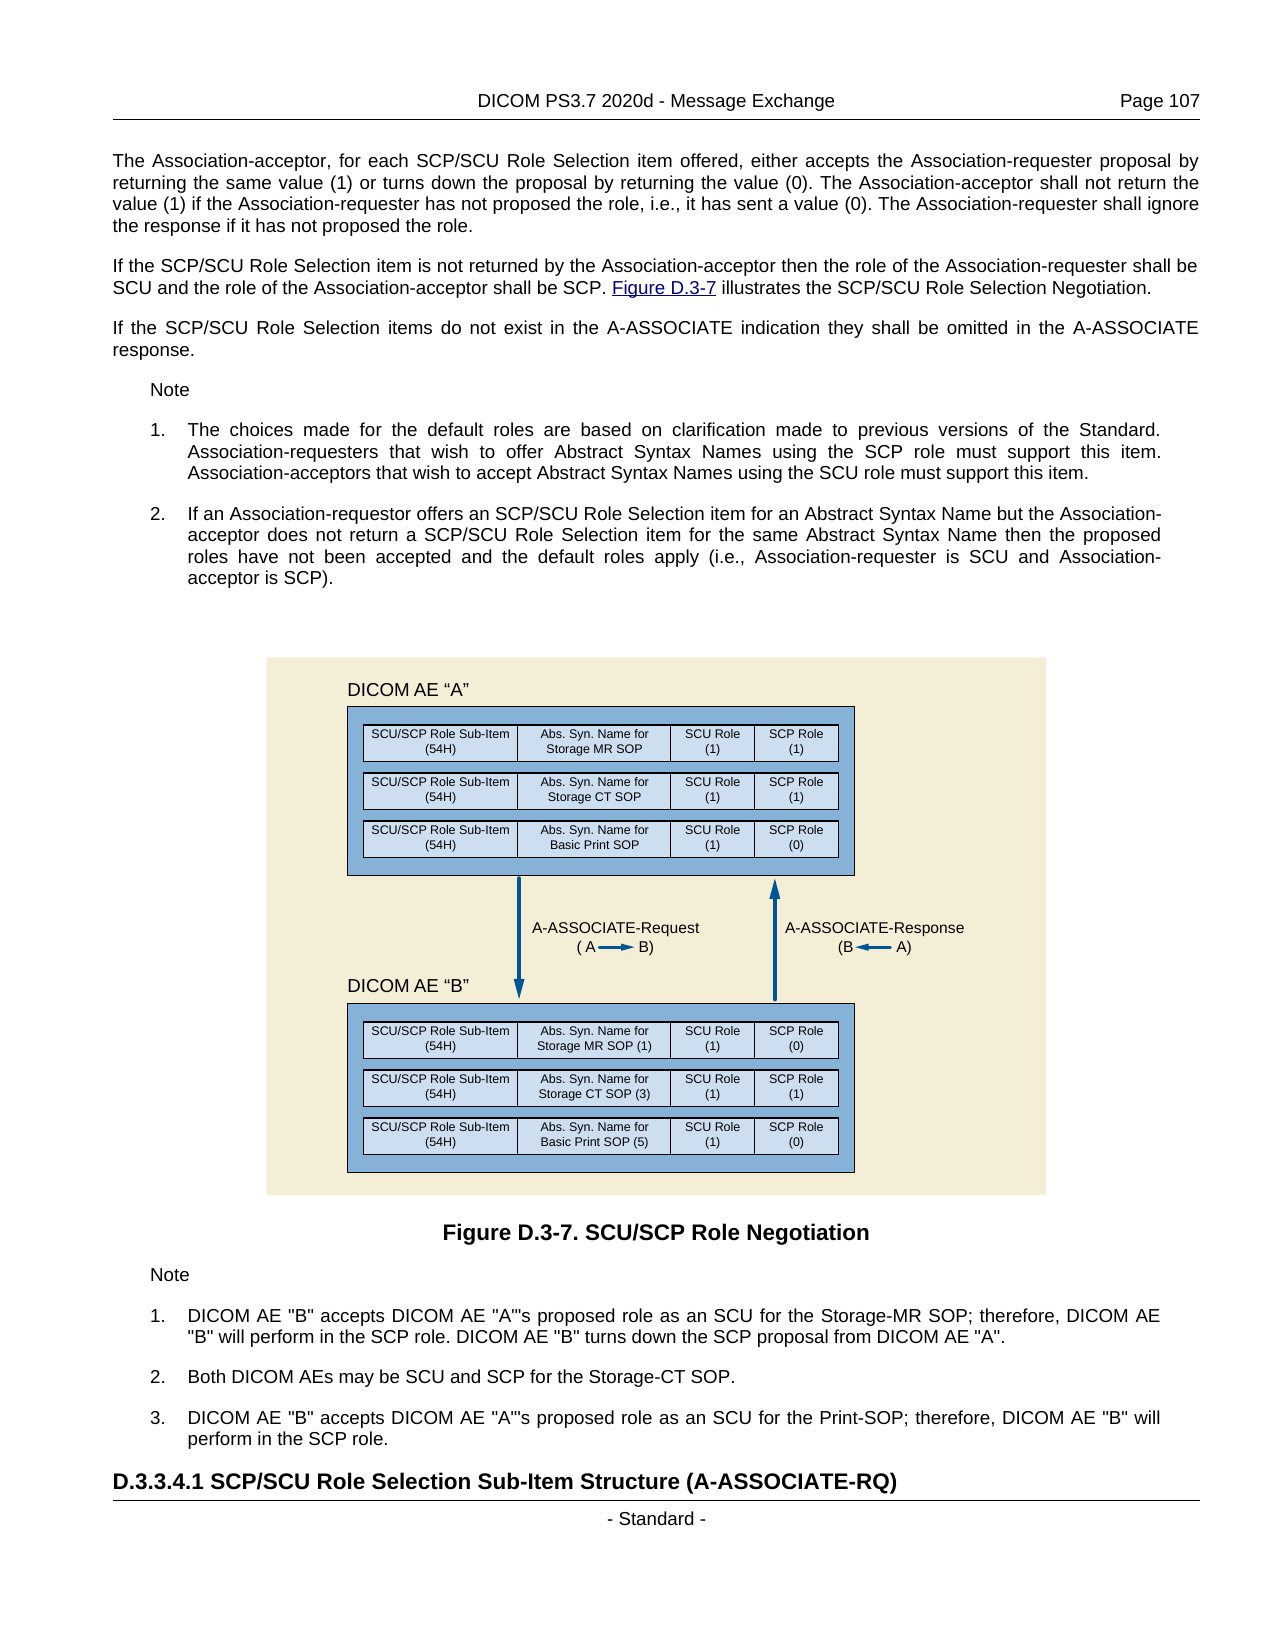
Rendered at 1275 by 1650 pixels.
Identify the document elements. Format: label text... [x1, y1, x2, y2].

text D.3.3.4.1 SCP/SCU Role Selection Sub-Item Structure (A-ASSOCIATE-RQ) [112, 1468, 1200, 1494]
text If the SCP/SCU Role Selection items do not exist in the A-ASSOCIATE indication they shall be omitted in the A-ASSOCIATE response. [112, 317, 1200, 360]
text If the SCP/SCU Role Selection item is not returned by the Association-acceptor then the role of the Association-requester shall be SCU and the role of the Association-acceptor shall be SCP. Figure D.3-7 illustrates the SCP/SCU Role Selection Negotiation. [112, 255, 1200, 298]
text Figure D.3-7. SCU/SCP Role Negotiation [112, 1219, 1200, 1245]
text 1. DICOM AE "B" accepts DICOM AE "A"'s proposed role as an SCU for the Storage-MR SOP; therefore, DICOM AE "B" will perform in the SCP role. DICOM AE "B" turns down the SCP proposal from DICOM AE "A". [150, 1304, 1162, 1348]
text 2. Both DICOM AEs may be SCU and SCP for the Storage-CT SOP. [150, 1366, 1162, 1388]
text Note [150, 1264, 1162, 1286]
text The Association-acceptor, for each SCP/SCU Role Selection item offered, either accepts the Association-requester proposal by returning the same value (1) or turns down the proposal by returning the value (0). The Association-acceptor shall not return the value (1) if the Association-requester has not proposed the role, i.e., it has sent a value (0). The Association-requester shall ignore the response if it has not proposed the role. [112, 150, 1200, 236]
text 3. DICOM AE "B" accepts DICOM AE "A"'s proposed role as an SCU for the Print-SOP; therefore, DICOM AE "B" will perform in the SCP role. [150, 1407, 1162, 1450]
text Note [150, 379, 1162, 400]
text 1. The choices made for the default roles are based on clarification made to previous versions of the Standard. Association-requesters that wish to offer Abstract Syntax Names using the SCP role must support this item. Association-acceptors that wish to accept Abstract Syntax Names using the SCU role must support this item. [150, 419, 1162, 484]
text 2. If an Association-requestor offers an SCP/SCU Role Selection item for an Abstract Syntax Name but the Association-acceptor does not return a SCP/SCU Role Selection item for the same Abstract Syntax Name then the proposed roles have not been accepted and the default roles apply (i.e., Association-requester is SCU and Association-acceptor is SCP). [150, 502, 1162, 589]
